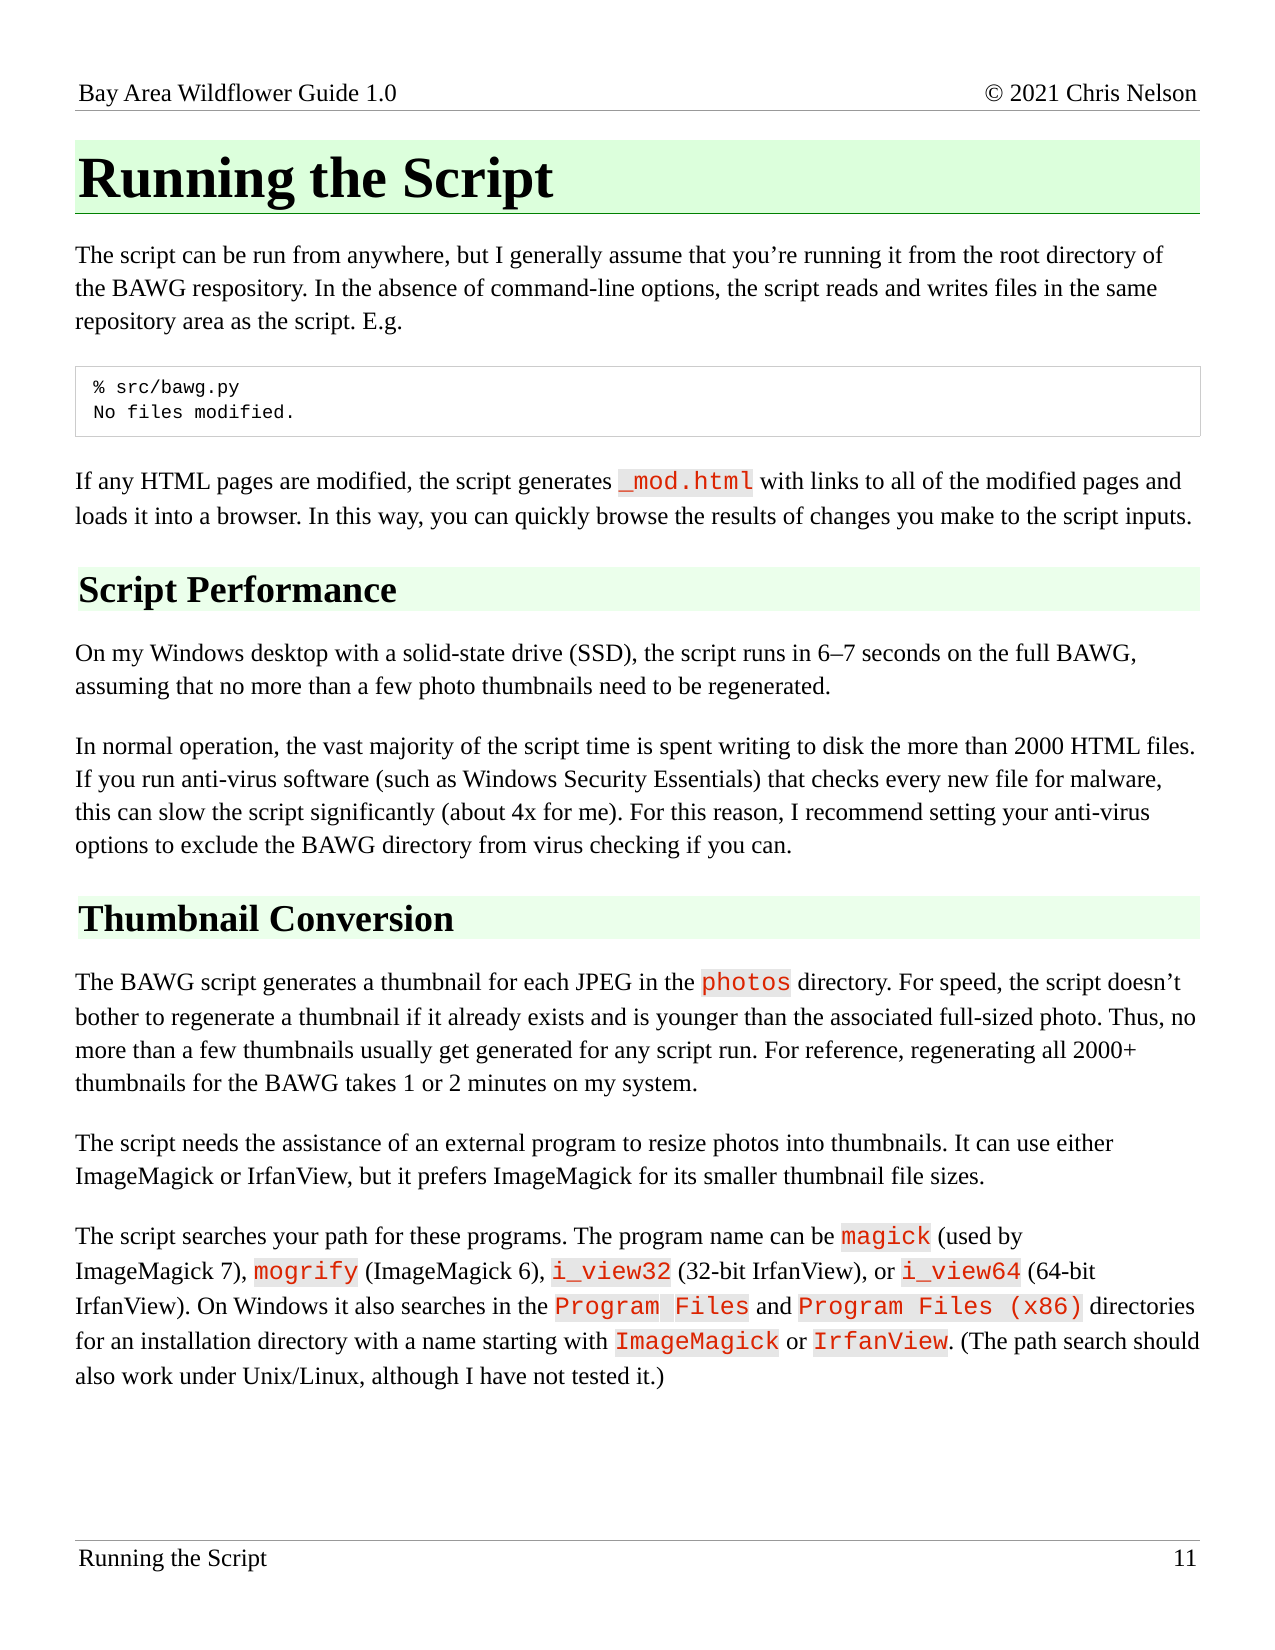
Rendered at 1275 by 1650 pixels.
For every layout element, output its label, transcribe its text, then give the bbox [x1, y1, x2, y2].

text On my Windows desktop with a solid-state drive (SSD), the script runs in 6–7 seconds on the full BAWG, assuming that no more than a few photo thumbnails need to be regenerated. [75, 638, 1200, 699]
text The BAWG script generates a thumbnail for each JPEG in the photos directory. For speed, the script doesn’t bother to regenerate a thumbnail if it already exists and is younger than the associated full-sized photo. Thus, no more than a few thumbnails usually get generated for any script run. For reference, regenerating all 2000+ thumbnails for the BAWG takes 1 or 2 minutes on my system. [75, 967, 1200, 1096]
text In normal operation, the vast majority of the script time is spent writing to disk the more than 2000 HTML files. If you run anti-virus software (such as Windows Security Essentials) that checks every new file for malware, this can slow the script significantly (about 4x for me). For this reason, I recommend setting your anti-virus options to exclude the BAWG directory from virus checking if you can. [75, 731, 1200, 859]
subtitle Script Performance [78, 567, 1200, 611]
text % src/bawg.py [76, 367, 1200, 391]
text The script needs the assistance of an external program to resize photos into thumbnails. It can use either ImageMagick or IrfanView, but it prefers ImageMagick for its smaller thumbnail file sizes. [75, 1128, 1200, 1189]
text The script can be run from anywhere, but I generally assume that you’re running it from the root directory of the BAWG respository. In the absence of command-line options, the script reads and writes files in the same repository area as the script. E.g. [75, 240, 1200, 335]
text If any HTML pages are modified, the script generates _mod.html with links to all of the modified pages and loads it into a browser. In this way, you can quickly browse the results of changes you make to the script inputs. [75, 466, 1200, 530]
subtitle Thumbnail Conversion [78, 896, 1200, 939]
subtitle Running the Script [75, 140, 1200, 213]
text No files modified. [76, 391, 1200, 436]
text The script searches your path for these programs. The program name can be magick (used by ImageMagick 7), mogrify (ImageMagick 6), i_view32 (32-bit IrfanView), or i_view64 (64-bit IrfanView). On Windows it also searches in the Program Files and Program Files (x86) directories for an installation directory with a name starting with ImageMagick or IrfanView. (The path search should also work under Unix/Linux, although I have not tested it.) [75, 1221, 1200, 1390]
